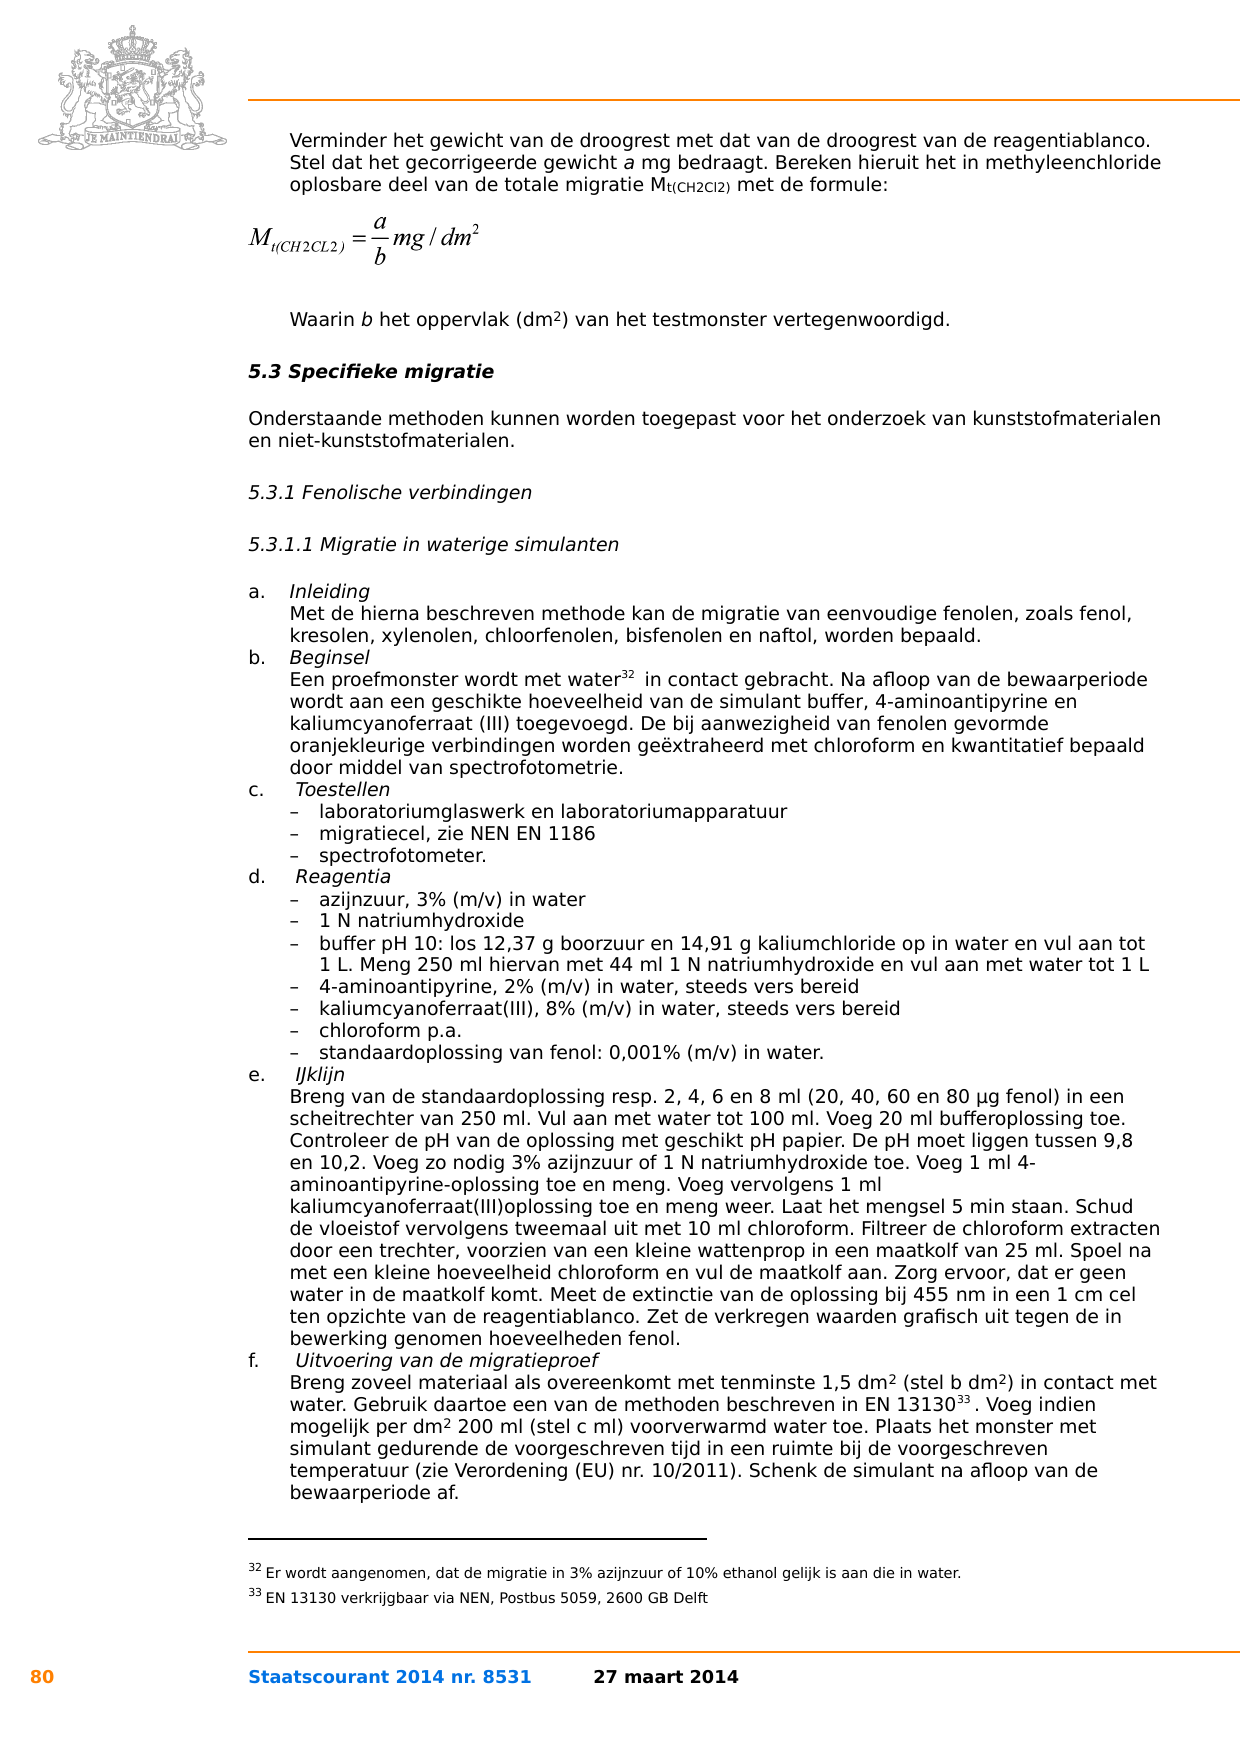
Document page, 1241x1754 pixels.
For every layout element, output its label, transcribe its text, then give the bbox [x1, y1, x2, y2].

text Waarin b het oppervlak (dm2) van het testmonster vertegenwoordigd. [289, 309, 1163, 331]
picture [248, 217, 479, 265]
text – buffer pH 10: los 12,37 g boorzuur en 14,91 g kaliumchloride op in water en vul aan tot 1 L. Meng 250 ml hiervan met 44 ml 1 N natriumhydroxide en vul aan met water tot 1 L [289, 932, 1163, 976]
subtitle 5.3.1 Fenolische verbindingen [248, 482, 1163, 504]
text – 1 N natriumhydroxide [289, 910, 1163, 932]
text a. Inleiding [248, 581, 1163, 603]
text – laboratoriumglaswerk en laboratoriumapparatuur [289, 801, 1163, 822]
text c. Toestellen [248, 778, 1163, 801]
text Breng zoveel materiaal als overeenkomt met tenminste 1,5 dm2 (stel b dm2) in contact met water. Gebruik daartoe een van de methoden beschreven in EN 13130. Voeg indien mogelijk per dm2 200 ml (stel c ml) voorverwarmd water toe. Plaats het monster met simulant gedurende de voorgeschreven tijd in een ruimte bij de voorgeschreven temperatuur (zie Verordening (EU) nr. 10/2011). Schenk de simulant na afloop van de bewaarperiode af. [289, 1372, 1163, 1504]
text – spectrofotometer. [289, 844, 1163, 866]
text Verminder het gewicht van de droogrest met dat van de droogrest van de reagentiablanco. Stel dat het gecorrigeerde gewicht a mg bedraagt. Bereken hieruit het in methyleenchloride oplosbare deel van de totale migratie Mt(CH2Cl2) met de formule: [289, 130, 1163, 196]
subtitle 5.3.1.1 Migratie in waterige simulanten [248, 534, 1163, 556]
text – migratiecel, zie NEN EN 1186 [289, 822, 1163, 844]
text f. Uitvoering van de migratieproef [248, 1350, 1163, 1372]
text Er wordt aangenomen, dat de migratie in 3% azijnzuur of 10% ethanol gelijk is aan die in water. [248, 1561, 1163, 1583]
subtitle 5.3 Specifieke migratie [248, 361, 1163, 383]
picture [38, 25, 227, 150]
text b. Beginsel [248, 647, 1163, 669]
text EN 13130 verkrijgbaar via NEN, Postbus 5059, 2600 GB Delft [248, 1586, 1163, 1608]
text d. Reagentia [248, 866, 1163, 888]
text Onderstaande methoden kunnen worden toegepast voor het onderzoek van kunststofmaterialen en niet-kunststofmaterialen. [248, 408, 1163, 452]
text – chloroform p.a. [289, 1020, 1163, 1042]
text – standaardoplossing van fenol: 0,001% (m/v) in water. [289, 1042, 1163, 1064]
text Een proefmonster wordt met water in contact gebracht. Na afloop van de bewaarperiode wordt aan een geschikte hoeveelheid van de simulant buffer, 4-aminoantipyrine en kaliumcyanoferraat (III) toegevoegd. De bij aanwezigheid van fenolen gevormde oranjekleurige verbindingen worden geëxtraheerd met chloroform en kwantitatief bepaald door middel van spectrofotometrie. [289, 669, 1163, 778]
text Met de hierna beschreven methode kan de migratie van eenvoudige fenolen, zoals fenol, kresolen, xylenolen, chloorfenolen, bisfenolen en naftol, worden bepaald. [289, 603, 1163, 647]
text Breng van de standaardoplossing resp. 2, 4, 6 en 8 ml (20, 40, 60 en 80 μg fenol) in een scheitrechter van 250 ml. Vul aan met water tot 100 ml. Voeg 20 ml bufferoplossing toe. Controleer de pH van de oplossing met geschikt pH papier. De pH moet liggen tussen 9,8 en 10,2. Voeg zo nodig 3% azijnzuur of 1 N natriumhydroxide toe. Voeg 1 ml 4-aminoantipyrine-oplossing toe en meng. Voeg vervolgens 1 ml kaliumcyanoferraat(III)oplossing toe en meng weer. Laat het mengsel 5 min staan. Schud de vloeistof vervolgens tweemaal uit met 10 ml chloroform. Filtreer de chloroform extracten door een trechter, voorzien van een kleine wattenprop in een maatkolf van 25 ml. Spoel na met een kleine hoeveelheid chloroform en vul de maatkolf aan. Zorg ervoor, dat er geen water in de maatkolf komt. Meet de extinctie van de oplossing bij 455 nm in een 1 cm cel ten opzichte van de reagentiablanco. Zet de verkregen waarden grafisch uit tegen de in bewerking genomen hoeveelheden fenol. [289, 1086, 1163, 1350]
text – 4-aminoantipyrine, 2% (m/v) in water, steeds vers bereid [289, 976, 1163, 998]
text – azijnzuur, 3% (m/v) in water [289, 888, 1163, 910]
text e. IJklijn [248, 1064, 1163, 1086]
text – kaliumcyanoferraat(III), 8% (m/v) in water, steeds vers bereid [289, 998, 1163, 1020]
